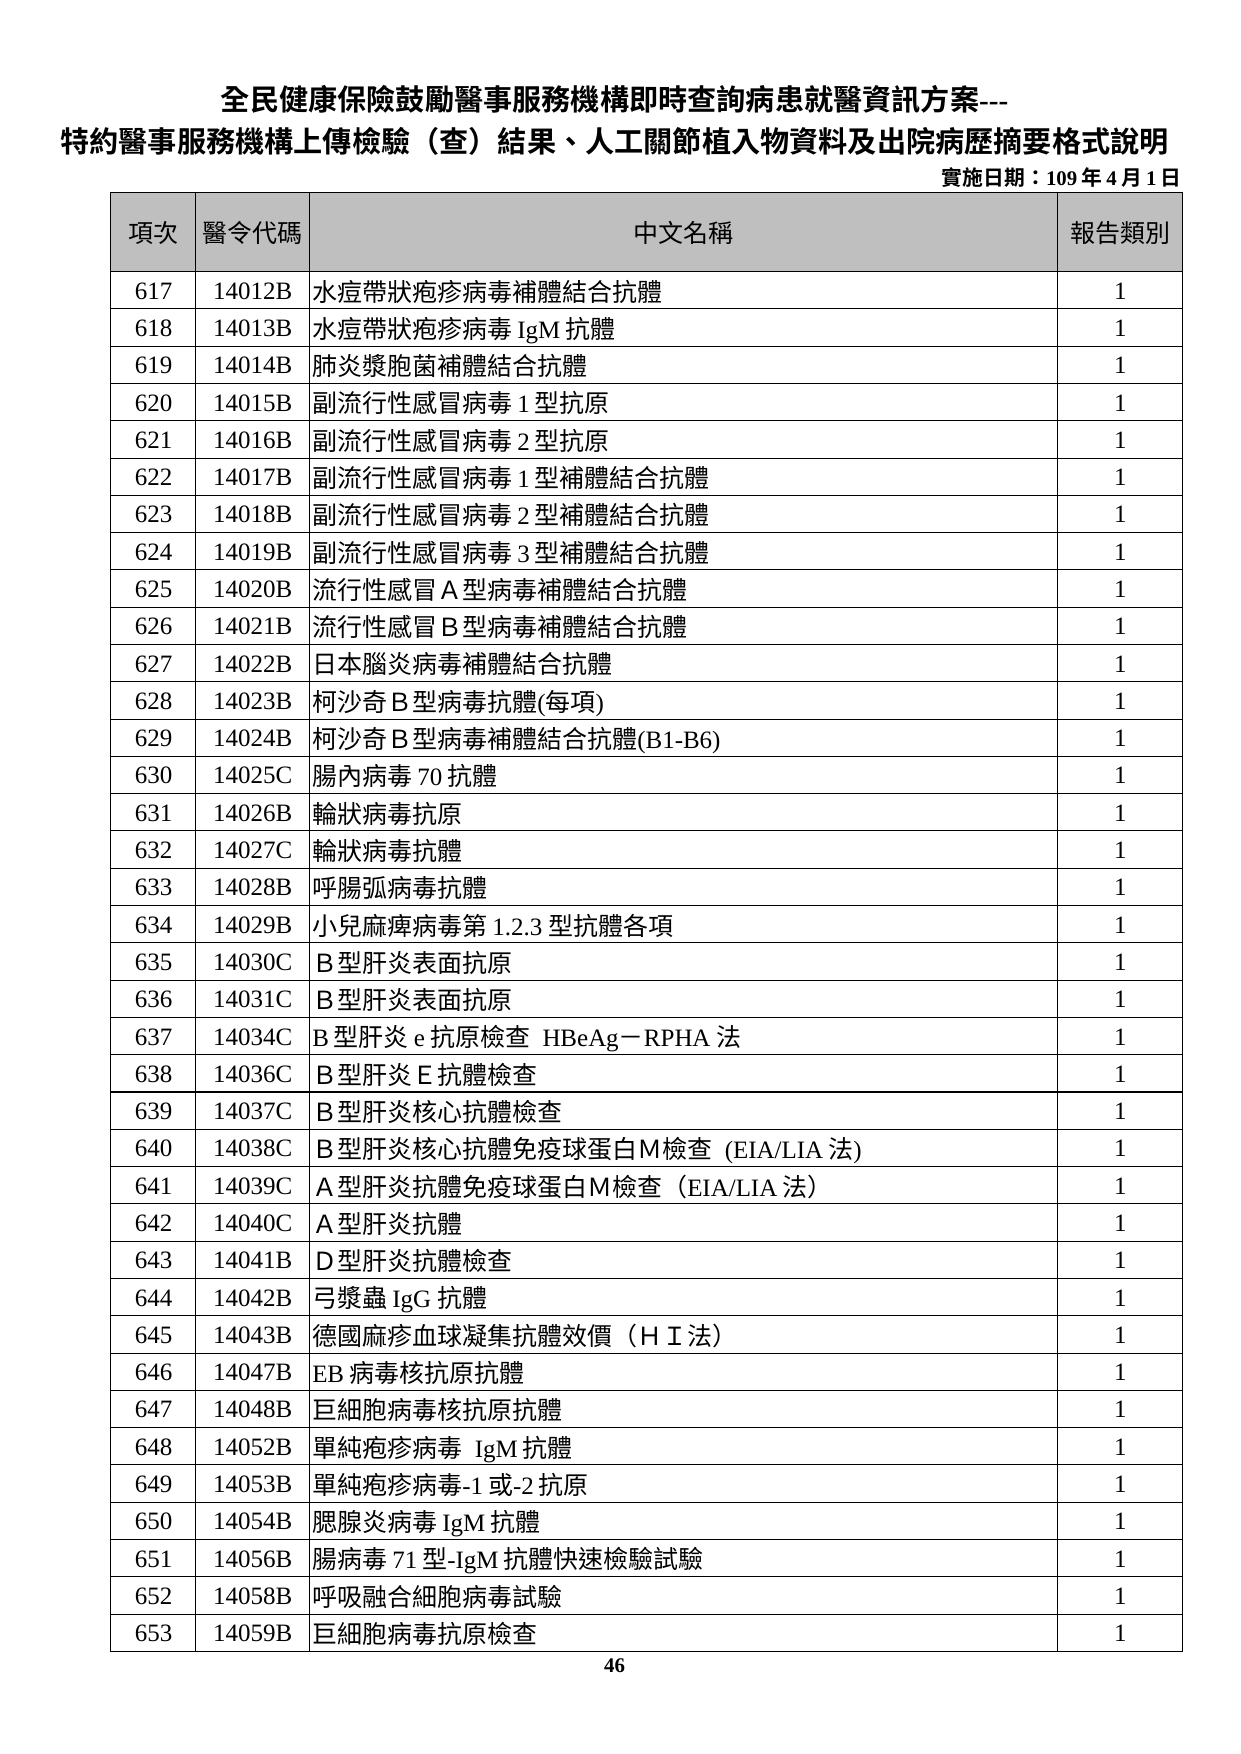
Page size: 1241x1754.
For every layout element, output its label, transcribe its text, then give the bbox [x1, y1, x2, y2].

table_cell 14024B [196, 720, 309, 756]
table_cell 623 [111, 496, 195, 532]
table_cell 636 [111, 981, 195, 1017]
table_cell 1 [1058, 720, 1182, 756]
table_cell 1 [1058, 757, 1182, 793]
table_cell 643 [111, 1242, 195, 1278]
table_cell 14029B [196, 906, 309, 942]
table_cell 14058B [196, 1577, 309, 1613]
table_cell 1 [1058, 1316, 1182, 1352]
table_cell 1 [1058, 1577, 1182, 1613]
table_cell 1 [1058, 384, 1182, 420]
table_cell 632 [111, 831, 195, 868]
table_cell 621 [111, 421, 195, 457]
table_cell 14015B [196, 384, 309, 420]
table_cell 1 [1058, 1167, 1182, 1203]
table_cell 14041B [196, 1242, 309, 1278]
table_cell 1 [1058, 496, 1182, 532]
table_cell 650 [111, 1503, 195, 1539]
table_cell 14013B [196, 309, 309, 346]
table_cell 14012B [196, 272, 309, 308]
table_cell Ｂ型肝炎表面抗原 [310, 943, 1057, 979]
table_cell 水痘帶狀疱疹病毒補體結合抗體 [310, 272, 1057, 308]
table_cell 副流行性感冒病毒3型補體結合抗體 [310, 533, 1057, 569]
table_cell 14017B [196, 459, 309, 495]
table_cell 弓漿蟲IgG 抗體 [310, 1279, 1057, 1315]
table_cell 626 [111, 608, 195, 644]
table_cell 652 [111, 1577, 195, 1613]
table_cell 日本腦炎病毒補體結合抗體 [310, 645, 1057, 681]
table_cell 622 [111, 459, 195, 495]
table_cell 1 [1058, 1093, 1182, 1129]
table_cell Ｂ型肝炎表面抗原 [310, 981, 1057, 1017]
table_cell 副流行性感冒病毒2型補體結合抗體 [310, 496, 1057, 532]
table_cell 德國麻疹血球凝集抗體效價（ＨＩ法） [310, 1316, 1057, 1352]
table_cell 1 [1058, 794, 1182, 830]
table_cell 639 [111, 1093, 195, 1129]
table_cell 1 [1058, 1428, 1182, 1464]
table_cell 副流行性感冒病毒2型抗原 [310, 421, 1057, 457]
table_cell 14053B [196, 1465, 309, 1502]
table_cell 641 [111, 1167, 195, 1203]
table_cell 巨細胞病毒抗原檢查 [310, 1615, 1057, 1651]
table_cell 620 [111, 384, 195, 420]
table_cell 14040C [196, 1204, 309, 1241]
table_cell 1 [1058, 1279, 1182, 1315]
table_cell 14022B [196, 645, 309, 681]
table_cell 633 [111, 869, 195, 905]
table_cell B型肝炎e抗原檢查 HBeAg－RPHA 法 [310, 1018, 1057, 1054]
table_cell 14014B [196, 347, 309, 383]
table_cell 646 [111, 1354, 195, 1390]
table_cell 649 [111, 1465, 195, 1502]
table_cell 輪狀病毒抗體 [310, 831, 1057, 868]
table_header 項次 [111, 193, 195, 271]
table_cell 1 [1058, 1615, 1182, 1651]
table_cell 14056B [196, 1540, 309, 1576]
table_cell 14047B [196, 1354, 309, 1390]
table_cell 1 [1058, 1204, 1182, 1241]
table_cell 634 [111, 906, 195, 942]
table_cell 柯沙奇Ｂ型病毒抗體(每項) [310, 682, 1057, 718]
table_cell 14025C [196, 757, 309, 793]
table_cell Ａ型肝炎抗體免疫球蛋白Ｍ檢查（EIA/LIA法） [310, 1167, 1057, 1203]
table_cell Ａ型肝炎抗體 [310, 1204, 1057, 1241]
table_cell 1 [1058, 1130, 1182, 1166]
table_cell 1 [1058, 1242, 1182, 1278]
table_cell 14027C [196, 831, 309, 868]
table_cell 副流行性感冒病毒1型補體結合抗體 [310, 459, 1057, 495]
table_cell 14038C [196, 1130, 309, 1166]
table_cell 648 [111, 1428, 195, 1464]
table_cell 14043B [196, 1316, 309, 1352]
table_cell 1 [1058, 1540, 1182, 1576]
table_cell 1 [1058, 347, 1182, 383]
table_cell 617 [111, 272, 195, 308]
table_cell 14036C [196, 1055, 309, 1091]
table_cell Ｂ型肝炎核心抗體免疫球蛋白Ｍ檢查 (EIA/LIA法) [310, 1130, 1057, 1166]
table_cell 651 [111, 1540, 195, 1576]
table_cell 645 [111, 1316, 195, 1352]
table_cell 1 [1058, 1503, 1182, 1539]
table_cell 14020B [196, 570, 309, 607]
table_cell 1 [1058, 831, 1182, 868]
table_cell 1 [1058, 421, 1182, 457]
table_cell 1 [1058, 533, 1182, 569]
table_cell 644 [111, 1279, 195, 1315]
table_cell 腸內病毒70抗體 [310, 757, 1057, 793]
table_cell 628 [111, 682, 195, 718]
table_cell 647 [111, 1391, 195, 1427]
table_cell 1 [1058, 682, 1182, 718]
table_cell EB病毒核抗原抗體 [310, 1354, 1057, 1390]
table_cell 1 [1058, 1018, 1182, 1054]
table_cell 單純疱疹病毒 IgM抗體 [310, 1428, 1057, 1464]
table_cell 14052B [196, 1428, 309, 1464]
table_header 報告類別 [1058, 193, 1182, 271]
table_cell 14021B [196, 608, 309, 644]
table_cell 1 [1058, 309, 1182, 346]
table_cell 呼吸融合細胞病毒試驗 [310, 1577, 1057, 1613]
table_cell Ｂ型肝炎Ｅ抗體檢查 [310, 1055, 1057, 1091]
table_cell 14059B [196, 1615, 309, 1651]
table_cell 640 [111, 1130, 195, 1166]
table_cell 653 [111, 1615, 195, 1651]
table_cell 635 [111, 943, 195, 979]
table_cell 14018B [196, 496, 309, 532]
table_cell 14019B [196, 533, 309, 569]
table_cell 14028B [196, 869, 309, 905]
table_cell 618 [111, 309, 195, 346]
table_cell 流行性感冒Ｂ型病毒補體結合抗體 [310, 608, 1057, 644]
table_cell 637 [111, 1018, 195, 1054]
table_cell 肺炎漿胞菌補體結合抗體 [310, 347, 1057, 383]
table_cell 14026B [196, 794, 309, 830]
table_cell 627 [111, 645, 195, 681]
table_cell 副流行性感冒病毒1型抗原 [310, 384, 1057, 420]
table_cell 624 [111, 533, 195, 569]
table_cell Ｂ型肝炎核心抗體檢查 [310, 1093, 1057, 1129]
table_cell 1 [1058, 570, 1182, 607]
table_cell Ｄ型肝炎抗體檢查 [310, 1242, 1057, 1278]
table_cell 巨細胞病毒核抗原抗體 [310, 1391, 1057, 1427]
table_cell 629 [111, 720, 195, 756]
table_cell 1 [1058, 645, 1182, 681]
table_cell 625 [111, 570, 195, 607]
table_cell 642 [111, 1204, 195, 1241]
table_cell 1 [1058, 869, 1182, 905]
table_cell 小兒麻痺病毒第1.2.3 型抗體各項 [310, 906, 1057, 942]
table_cell 14039C [196, 1167, 309, 1203]
table_cell 14016B [196, 421, 309, 457]
table_cell 14023B [196, 682, 309, 718]
table_cell 638 [111, 1055, 195, 1091]
table_cell 14030C [196, 943, 309, 979]
table_cell 1 [1058, 906, 1182, 942]
table_cell 1 [1058, 1354, 1182, 1390]
table_cell 619 [111, 347, 195, 383]
table_cell 14042B [196, 1279, 309, 1315]
table_cell 呼腸弧病毒抗體 [310, 869, 1057, 905]
table_cell 14048B [196, 1391, 309, 1427]
table_cell 1 [1058, 943, 1182, 979]
table_cell 柯沙奇Ｂ型病毒補體結合抗體(B1-B6) [310, 720, 1057, 756]
table_cell 14037C [196, 1093, 309, 1129]
table_cell 631 [111, 794, 195, 830]
table_cell 1 [1058, 608, 1182, 644]
table_cell 單純疱疹病毒-1或-2抗原 [310, 1465, 1057, 1502]
table_cell 水痘帶狀疱疹病毒IgM抗體 [310, 309, 1057, 346]
table_cell 14054B [196, 1503, 309, 1539]
table_cell 1 [1058, 459, 1182, 495]
table_cell 腮腺炎病毒IgM抗體 [310, 1503, 1057, 1539]
table_cell 1 [1058, 981, 1182, 1017]
table_header 中文名稱 [310, 193, 1057, 271]
table_header 醫令代碼 [196, 193, 309, 271]
table_cell 1 [1058, 1055, 1182, 1091]
table_cell 1 [1058, 272, 1182, 308]
table_cell 流行性感冒Ａ型病毒補體結合抗體 [310, 570, 1057, 607]
table_cell 14034C [196, 1018, 309, 1054]
table_cell 14031C [196, 981, 309, 1017]
table_cell 1 [1058, 1465, 1182, 1502]
table_cell 輪狀病毒抗原 [310, 794, 1057, 830]
table_cell 1 [1058, 1391, 1182, 1427]
table_cell 630 [111, 757, 195, 793]
table_cell 腸病毒71型-IgM抗體快速檢驗試驗 [310, 1540, 1057, 1576]
